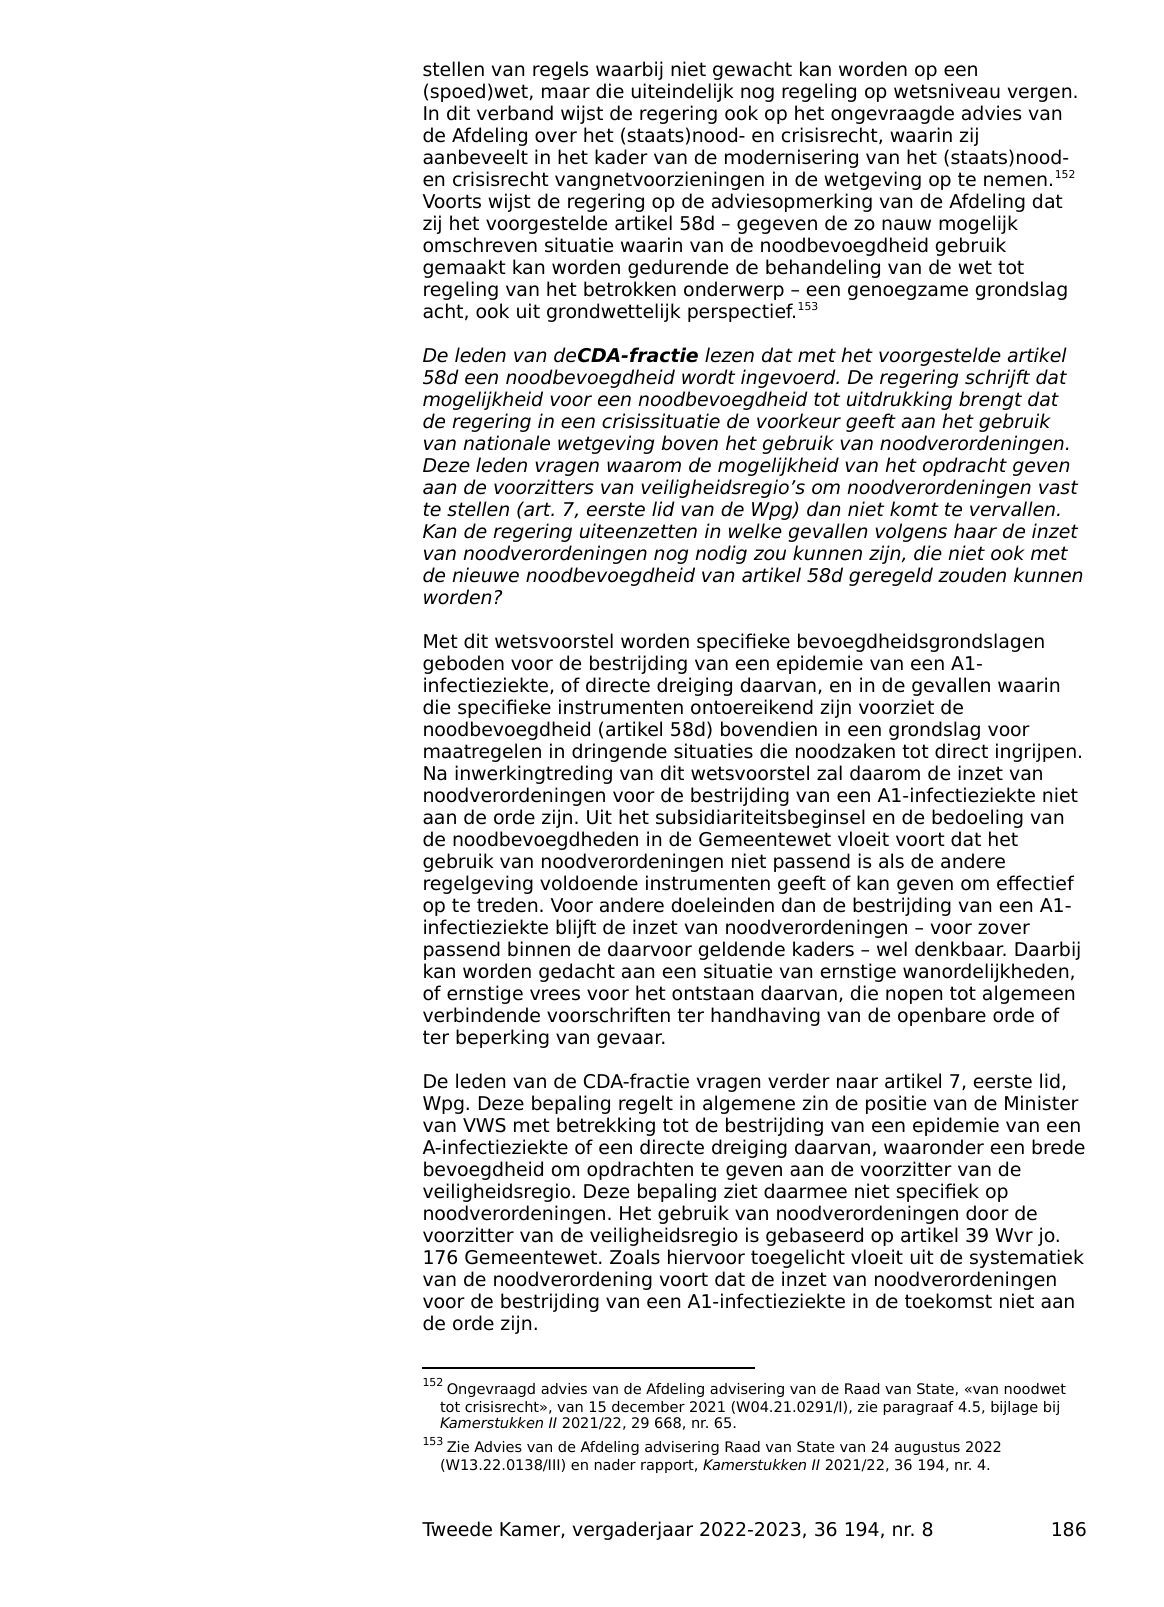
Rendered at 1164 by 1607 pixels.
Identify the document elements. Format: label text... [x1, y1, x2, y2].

text De leden van deCDA-fractie lezen dat met het voorgestelde artikel 58d een noodbevoegdheid wordt ingevoerd. De regering schrijft dat mogelijkheid voor een noodbevoegdheid tot uitdrukking brengt dat de regering in een crisissituatie de voorkeur geeft aan het gebruik van nationale wetgeving boven het gebruik van noodverordeningen. Deze leden vragen waarom de mogelijkheid van het opdracht geven aan de voorzitters van veiligheidsregio’s om noodverordeningen vast te stellen (art. 7, eerste lid van de Wpg) dan niet komt te vervallen. Kan de regering uiteenzetten in welke gevallen volgens haar de inzet van noodverordeningen nog nodig zou kunnen zijn, die niet ook met de nieuwe noodbevoegdheid van artikel 58d geregeld zouden kunnen worden? [422, 345, 1087, 609]
text stellen van regels waarbij niet gewacht kan worden op een (spoed)wet, maar die uiteindelijk nog regeling op wetsniveau vergen. In dit verband wijst de regering ook op het ongevraagde advies van de Afdeling over het (staats)nood- en crisisrecht, waarin zij aanbeveelt in het kader van de modernisering van het (staats)nood- en crisisrecht vangnetvoorzieningen in de wetgeving op te nemen. Voorts wijst de regering op de adviesopmerking van de Afdeling dat zij het voorgestelde artikel 58d – gegeven de zo nauw mogelijk omschreven situatie waarin van de noodbevoegdheid gebruik gemaakt kan worden gedurende de behandeling van de wet tot regeling van het betrokken onderwerp – een genoegzame grondslag acht, ook uit grondwettelijk perspectief. [422, 59, 1087, 323]
text Zie Advies van de Afdeling advisering Raad van State van 24 augustus 2022 (W13.22.0138/III) en nader rapport, Kamerstukken II 2021/22, 36 194, nr. 4. [422, 1435, 1087, 1474]
text De leden van de CDA-fractie vragen verder naar artikel 7, eerste lid, Wpg. Deze bepaling regelt in algemene zin de positie van de Minister van VWS met betrekking tot de bestrijding van een epidemie van een A-infectieziekte of een directe dreiging daarvan, waaronder een brede bevoegdheid om opdrachten te geven aan de voorzitter van de veiligheidsregio. Deze bepaling ziet daarmee niet specifiek op noodverordeningen. Het gebruik van noodverordeningen door de voorzitter van de veiligheidsregio is gebaseerd op artikel 39 Wvr jo. 176 Gemeentewet. Zoals hiervoor toegelicht vloeit uit de systematiek van de noodverordening voort dat de inzet van noodverordeningen voor de bestrijding van een A1-infectieziekte in de toekomst niet aan de orde zijn. [422, 1071, 1087, 1334]
text Ongevraagd advies van de Afdeling advisering van de Raad van State, «van noodwet tot crisisrecht», van 15 december 2021 (W04.21.0291/I), zie paragraaf 4.5, bijlage bij Kamerstukken II 2021/22, 29 668, nr. 65. [422, 1377, 1087, 1432]
text Met dit wetsvoorstel worden specifieke bevoegdheidsgrondslagen geboden voor de bestrijding van een epidemie van een A1-infectieziekte, of directe dreiging daarvan, en in de gevallen waarin die specifieke instrumenten ontoereikend zijn voorziet de noodbevoegdheid (artikel 58d) bovendien in een grondslag voor maatregelen in dringende situaties die noodzaken tot direct ingrijpen. Na inwerkingtreding van dit wetsvoorstel zal daarom de inzet van noodverordeningen voor de bestrijding van een A1-infectieziekte niet aan de orde zijn. Uit het subsidiariteitsbeginsel en de bedoeling van de noodbevoegdheden in de Gemeentewet vloeit voort dat het gebruik van noodverordeningen niet passend is als de andere regelgeving voldoende instrumenten geeft of kan geven om effectief op te treden. Voor andere doeleinden dan de bestrijding van een A1-infectieziekte blijft de inzet van noodverordeningen – voor zover passend binnen de daarvoor geldende kaders – wel denkbaar. Daarbij kan worden gedacht aan een situatie van ernstige wanordelijkheden, of ernstige vrees voor het ontstaan daarvan, die nopen tot algemeen verbindende voorschriften ter handhaving van de openbare orde of ter beperking van gevaar. [422, 631, 1087, 1048]
